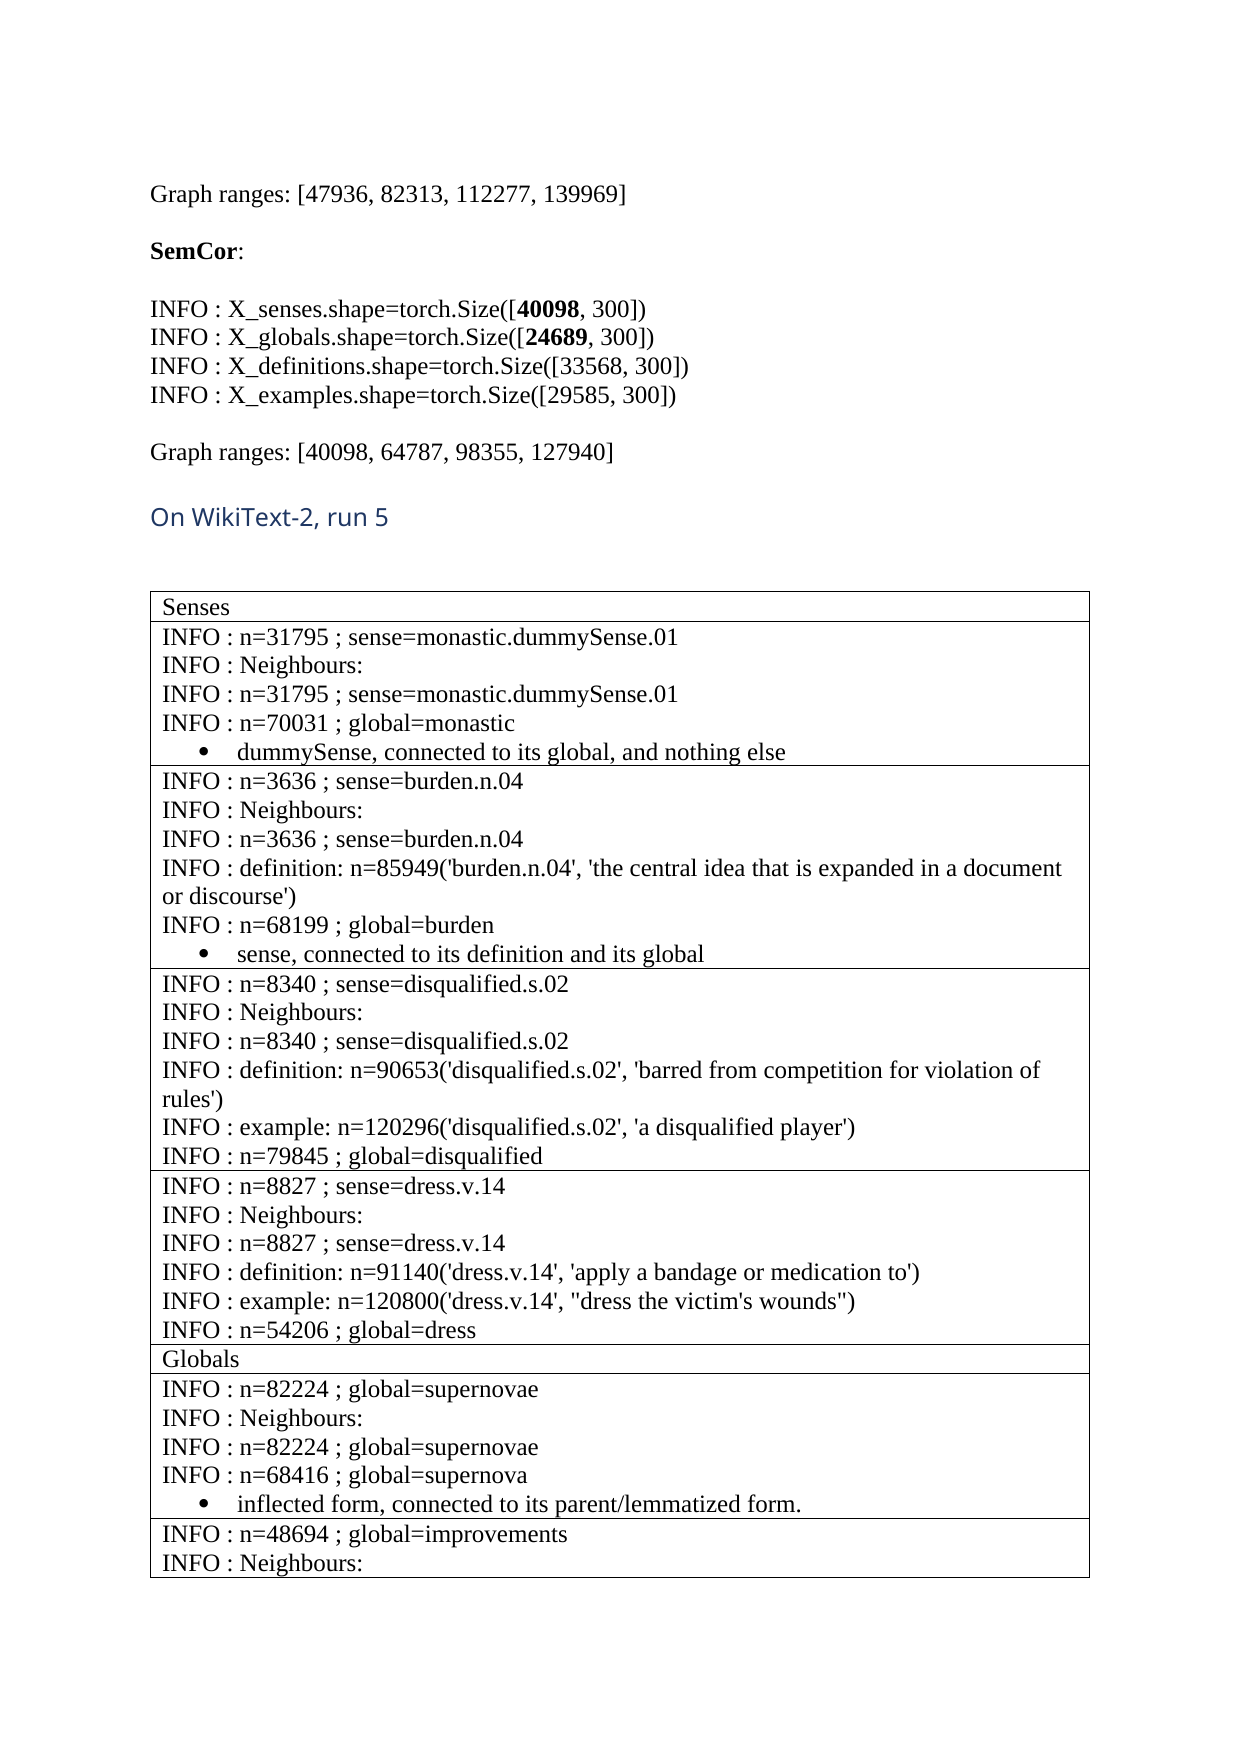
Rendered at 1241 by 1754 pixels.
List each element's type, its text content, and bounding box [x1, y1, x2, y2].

text Graph ranges: [47936, 82313, 112277, 139969] [150, 179, 1090, 207]
table_cell INFO : n=48694 ; global=improvements INFO : Neighbours: [151, 1519, 1089, 1577]
table_header Senses [151, 592, 1089, 621]
table_cell INFO : n=8340 ; sense=disqualified.s.02 INFO : Neighbours: INFO : n=8340 ; sense=disqualified.s.02 INFO : definition: n=90653('disqualified.s.02', 'barred from competition for violation of rules') INFO : example: n=120296('disqualified.s.02', 'a disqualified player') INFO : n=79845 ; global=disqualified [151, 969, 1089, 1170]
text INFO : X_definitions.shape=torch.Size([33568, 300]) [150, 351, 1090, 380]
text INFO : X_examples.shape=torch.Size([29585, 300]) [150, 380, 1090, 409]
table_cell Globals [151, 1345, 1089, 1373]
table_cell INFO : n=82224 ; global=supernovae INFO : Neighbours: INFO : n=82224 ; global=supernovae INFO : n=68416 ; global=supernova inflected form, connected to its parent/lemmatized form. [151, 1374, 1089, 1518]
table_cell INFO : n=31795 ; sense=monastic.dummySense.01 INFO : Neighbours: INFO : n=31795 ; sense=monastic.dummySense.01 INFO : n=70031 ; global=monastic dummySense, connected to its global, and nothing else [151, 622, 1089, 765]
text INFO : X_senses.shape=torch.Size([40098, 300]) [150, 294, 1090, 322]
text Graph ranges: [40098, 64787, 98355, 127940] [150, 437, 1090, 466]
table_cell INFO : n=8827 ; sense=dress.v.14 INFO : Neighbours: INFO : n=8827 ; sense=dress.v.14 INFO : definition: n=91140('dress.v.14', 'apply a bandage or medication to') INFO : example: n=120800('dress.v.14', "dress the victim's wounds") INFO : n=54206 ; global=dress [151, 1171, 1089, 1343]
subtitle On WikiText-2, run 5 [150, 499, 1090, 533]
text SemCor: [150, 236, 1090, 265]
table_cell INFO : n=3636 ; sense=burden.n.04 INFO : Neighbours: INFO : n=3636 ; sense=burden.n.04 INFO : definition: n=85949('burden.n.04', 'the central idea that is expanded in a document or discourse') INFO : n=68199 ; global=burden sense, connected to its definition and its global [151, 766, 1089, 968]
text INFO : X_globals.shape=torch.Size([24689, 300]) [150, 322, 1090, 351]
